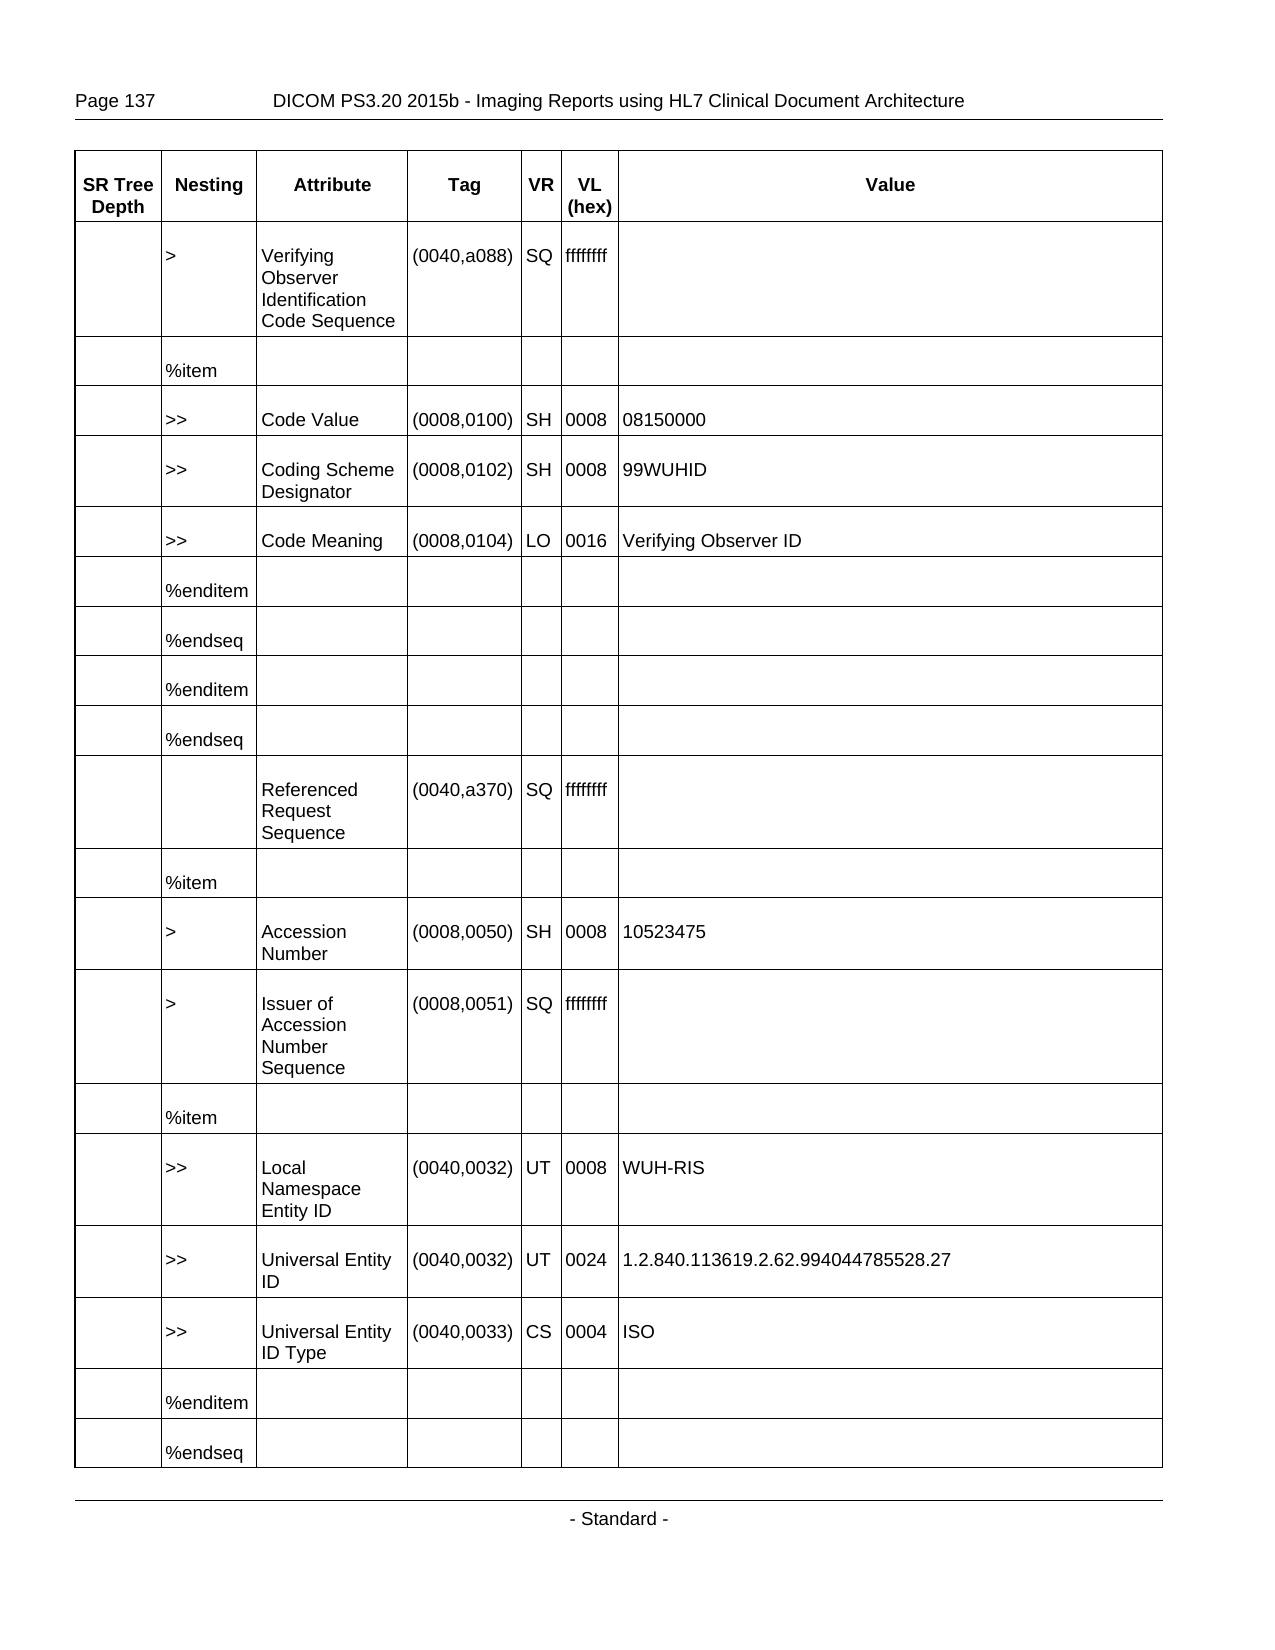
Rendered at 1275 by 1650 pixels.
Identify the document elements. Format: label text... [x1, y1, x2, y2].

table_cell WUH-RIS [619, 1134, 1162, 1225]
table_cell [76, 386, 161, 435]
table_cell %endseq [162, 1419, 256, 1467]
table_cell [408, 1369, 521, 1417]
table_cell [408, 1084, 521, 1132]
table_cell Issuer of Accession Number Sequence [257, 970, 407, 1083]
table_cell UT [522, 1134, 561, 1225]
table_cell [76, 1298, 161, 1368]
table_cell [522, 557, 561, 606]
table_cell [408, 849, 521, 897]
table_cell [408, 706, 521, 755]
table_cell [76, 756, 161, 847]
table_cell >> [162, 1298, 256, 1368]
table_cell SH [522, 898, 561, 968]
table_cell 0004 [562, 1298, 618, 1368]
table_cell %endseq [162, 706, 256, 755]
table_cell [257, 706, 407, 755]
table_cell 10523475 [619, 898, 1162, 968]
table_cell [257, 557, 407, 606]
table_cell >> [162, 507, 256, 556]
table_cell > [162, 222, 256, 336]
table_cell 1.2.840.113619.2.62.994044785528.27 [619, 1226, 1162, 1297]
table_cell [408, 337, 521, 385]
table_cell Universal Entity ID Type [257, 1298, 407, 1368]
table_cell 0024 [562, 1226, 618, 1297]
table_cell [76, 656, 161, 705]
table_cell [522, 1369, 561, 1417]
table_cell CS [522, 1298, 561, 1368]
table_cell >> [162, 386, 256, 435]
table_header VR [522, 151, 561, 221]
table_cell SQ [522, 970, 561, 1083]
table_cell >> [162, 436, 256, 506]
table_cell [257, 1369, 407, 1417]
table_cell Local Namespace Entity ID [257, 1134, 407, 1225]
table_header Nesting [162, 151, 256, 221]
table_cell [619, 337, 1162, 385]
table_cell [619, 607, 1162, 655]
table_cell ffffffff [562, 756, 618, 847]
table_cell [619, 706, 1162, 755]
table_cell >> [162, 1226, 256, 1297]
table_cell [562, 1369, 618, 1417]
table_cell [619, 1084, 1162, 1132]
table_cell [408, 557, 521, 606]
table_cell [562, 706, 618, 755]
table_cell [522, 1084, 561, 1132]
table_cell [562, 656, 618, 705]
table_cell SH [522, 436, 561, 506]
table_header VL (hex) [562, 151, 618, 221]
table_cell [76, 970, 161, 1083]
table_cell [257, 607, 407, 655]
table_cell [257, 337, 407, 385]
table_cell [522, 849, 561, 897]
table_cell 0008 [562, 386, 618, 435]
table_cell (0040,a370) [408, 756, 521, 847]
table_cell >> [162, 1134, 256, 1225]
table_cell Code Value [257, 386, 407, 435]
table_cell [162, 756, 256, 847]
table_cell [562, 849, 618, 897]
table_cell SQ [522, 756, 561, 847]
table_cell (0008,0051) [408, 970, 521, 1083]
table_cell [76, 337, 161, 385]
table_cell [619, 656, 1162, 705]
table_cell SQ [522, 222, 561, 336]
table_cell Verifying Observer Identification Code Sequence [257, 222, 407, 336]
table_cell [76, 706, 161, 755]
table_cell (0040,0033) [408, 1298, 521, 1368]
table_cell Code Meaning [257, 507, 407, 556]
table_cell [257, 849, 407, 897]
table_cell LO [522, 507, 561, 556]
table_cell %endseq [162, 607, 256, 655]
table_cell [619, 849, 1162, 897]
table_cell 99WUHID [619, 436, 1162, 506]
table_cell %item [162, 1084, 256, 1132]
table_header Value [619, 151, 1162, 221]
table_cell Referenced Request Sequence [257, 756, 407, 847]
table_cell [76, 222, 161, 336]
table_cell [522, 607, 561, 655]
table_cell Universal Entity ID [257, 1226, 407, 1297]
table_cell [76, 849, 161, 897]
table_cell [562, 607, 618, 655]
table_cell > [162, 898, 256, 968]
table_cell [522, 1419, 561, 1467]
table_cell [619, 1419, 1162, 1467]
table_cell [562, 557, 618, 606]
table_cell 08150000 [619, 386, 1162, 435]
table_cell Accession Number [257, 898, 407, 968]
table_cell ISO [619, 1298, 1162, 1368]
table_cell Coding Scheme Designator [257, 436, 407, 506]
table_header Attribute [257, 151, 407, 221]
table_cell [408, 607, 521, 655]
table_cell [76, 607, 161, 655]
table_cell (0008,0100) [408, 386, 521, 435]
table_cell ffffffff [562, 970, 618, 1083]
table_cell [562, 337, 618, 385]
table_cell 0008 [562, 436, 618, 506]
table_cell [257, 1084, 407, 1132]
table_cell (0040,0032) [408, 1134, 521, 1225]
table_cell [76, 1226, 161, 1297]
table_cell [522, 656, 561, 705]
table_cell [76, 507, 161, 556]
table_cell > [162, 970, 256, 1083]
table_cell [619, 1369, 1162, 1417]
table_cell [76, 1134, 161, 1225]
table_cell [562, 1419, 618, 1467]
table_cell (0008,0104) [408, 507, 521, 556]
table_cell [619, 222, 1162, 336]
table_cell [76, 557, 161, 606]
table_cell 0016 [562, 507, 618, 556]
table_cell 0008 [562, 898, 618, 968]
table_cell ffffffff [562, 222, 618, 336]
table_cell (0008,0102) [408, 436, 521, 506]
table_cell [257, 1419, 407, 1467]
table_cell [76, 1084, 161, 1132]
table_cell %item [162, 849, 256, 897]
table_cell [76, 898, 161, 968]
table_cell [408, 656, 521, 705]
table_cell %enditem [162, 557, 256, 606]
table_cell %enditem [162, 1369, 256, 1417]
table_cell [619, 970, 1162, 1083]
table_cell [619, 557, 1162, 606]
table_cell [76, 436, 161, 506]
table_cell (0008,0050) [408, 898, 521, 968]
table_header Tag [408, 151, 521, 221]
table_cell [257, 656, 407, 705]
table_cell [522, 337, 561, 385]
table_cell Verifying Observer ID [619, 507, 1162, 556]
table_cell SH [522, 386, 561, 435]
table_cell %enditem [162, 656, 256, 705]
table_cell %item [162, 337, 256, 385]
table_cell (0040,0032) [408, 1226, 521, 1297]
table_cell (0040,a088) [408, 222, 521, 336]
table_cell 0008 [562, 1134, 618, 1225]
table_cell [562, 1084, 618, 1132]
table_header SR Tree Depth [76, 151, 161, 221]
table_cell [76, 1369, 161, 1417]
table_cell [619, 756, 1162, 847]
table_cell [76, 1419, 161, 1467]
table_cell [408, 1419, 521, 1467]
table_cell UT [522, 1226, 561, 1297]
table_cell [522, 706, 561, 755]
